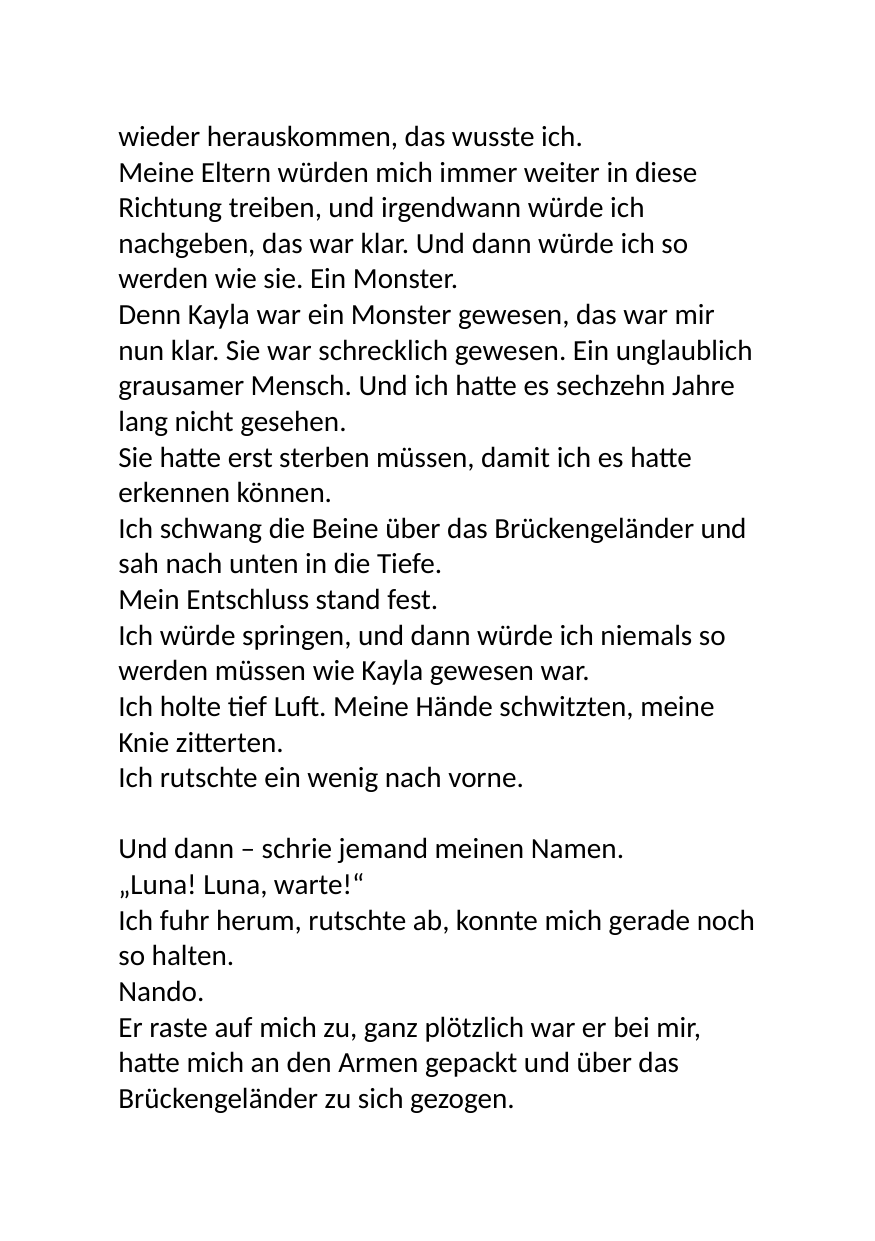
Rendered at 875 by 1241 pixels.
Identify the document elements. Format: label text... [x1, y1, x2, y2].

text Sie hatte erst sterben müssen, damit ich es hatte erkennen können. [118, 439, 756, 510]
text Mein Entschluss stand fest. [118, 581, 756, 617]
text Er raste auf mich zu, ganz plötzlich war er bei mir, hatte mich an den Armen gepackt und über das Brückengeländer zu sich gezogen. [118, 1009, 756, 1116]
text Ich holte tief Luft. Meine Hände schwitzten, meine Knie zitterten. [118, 688, 756, 759]
text Denn Kayla war ein Monster gewesen, das war mir nun klar. Sie war schrecklich gewesen. Ein unglaublich grausamer Mensch. Und ich hatte es sechzehn Jahre lang nicht gesehen. [118, 296, 756, 439]
text Ich rutschte ein wenig nach vorne. [118, 759, 756, 795]
text Ich fuhr herum, rutschte ab, konnte mich gerade noch so halten. [118, 902, 756, 973]
text „Luna! Luna, warte!“ [118, 866, 756, 902]
text Ich schwang die Beine über das Brückengeländer und sah nach unten in die Tiefe. [118, 510, 756, 581]
text Ich würde springen, und dann würde ich niemals so werden müssen wie Kayla gewesen war. [118, 617, 756, 688]
text Nando. [118, 973, 756, 1009]
text Und dann – schrie jemand meinen Namen. [118, 831, 756, 866]
text Meine Eltern würden mich immer weiter in diese Richtung treiben, und irgendwann würde ich nachgeben, das war klar. Und dann würde ich so werden wie sie. Ein Monster. [118, 154, 756, 296]
text wieder herauskommen, das wusste ich. [118, 118, 756, 154]
